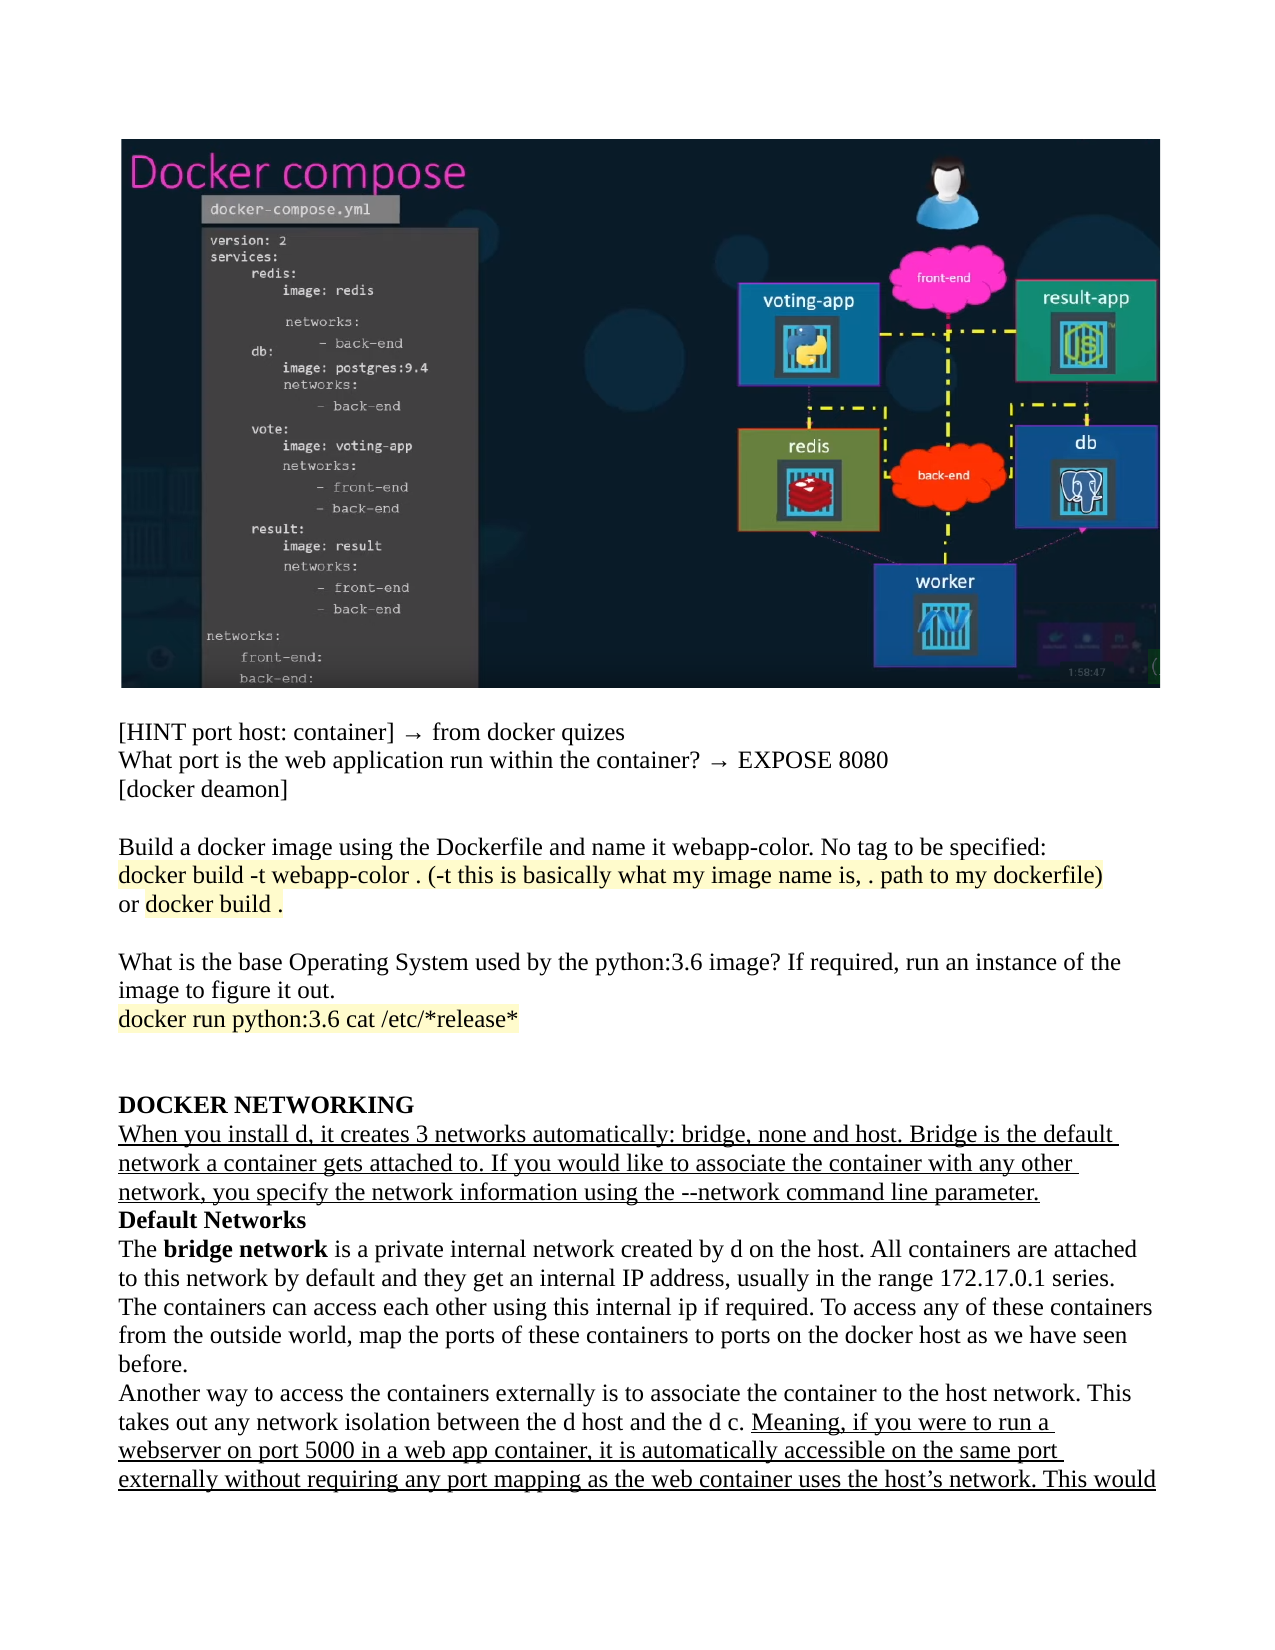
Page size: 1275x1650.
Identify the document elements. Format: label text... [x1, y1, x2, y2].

picture [121, 139, 1161, 688]
text docker build -t webapp-color . (-t this is basically what my image name is, . path to my dockerfile) [118, 860, 1157, 889]
text The bridge network is a private internal network created by d on the host. All containers are attached to this network by default and they get an internal IP address, usually in the range 172.17.0.1 series. The containers can access each other using this internal ip if required. To access any of these containers from the outside world, map the ports of these containers to ports on the docker host as we have seen before. [118, 1234, 1157, 1378]
text Default Networks [118, 1205, 1157, 1234]
text When you install d, it creates 3 networks automatically: bridge, none and host. Bridge is the default network a container gets attached to. If you would like to associate the container with any other network, you specify the network information using the --network command line parameter. [118, 1119, 1157, 1205]
text Build a docker image using the Dockerfile and name it webapp-color. No tag to be specified: [118, 832, 1157, 860]
text What port is the web application run within the container? → EXPOSE 8080 [118, 745, 1157, 774]
text docker run python:3.6 cat /etc/*release* [118, 1004, 1157, 1033]
text DOCKER NETWORKING [118, 1090, 1157, 1119]
text Another way to access the containers externally is to associate the container to the host network. This takes out any network isolation between the d host and the d c. Meaning, if you were to run a webserver on port 5000 in a web app container, it is automatically accessible on the same port externally without requiring any port mapping as the web container uses the host’s network. This would [118, 1378, 1157, 1493]
text What is the base Operating System used by the python:3.6 image? If required, run an instance of the image to figure it out. [118, 947, 1157, 1004]
text [docker deamon] [118, 774, 1157, 803]
text or docker build . [118, 889, 1157, 918]
text [HINT port host: container] → from docker quizes [118, 717, 1157, 745]
